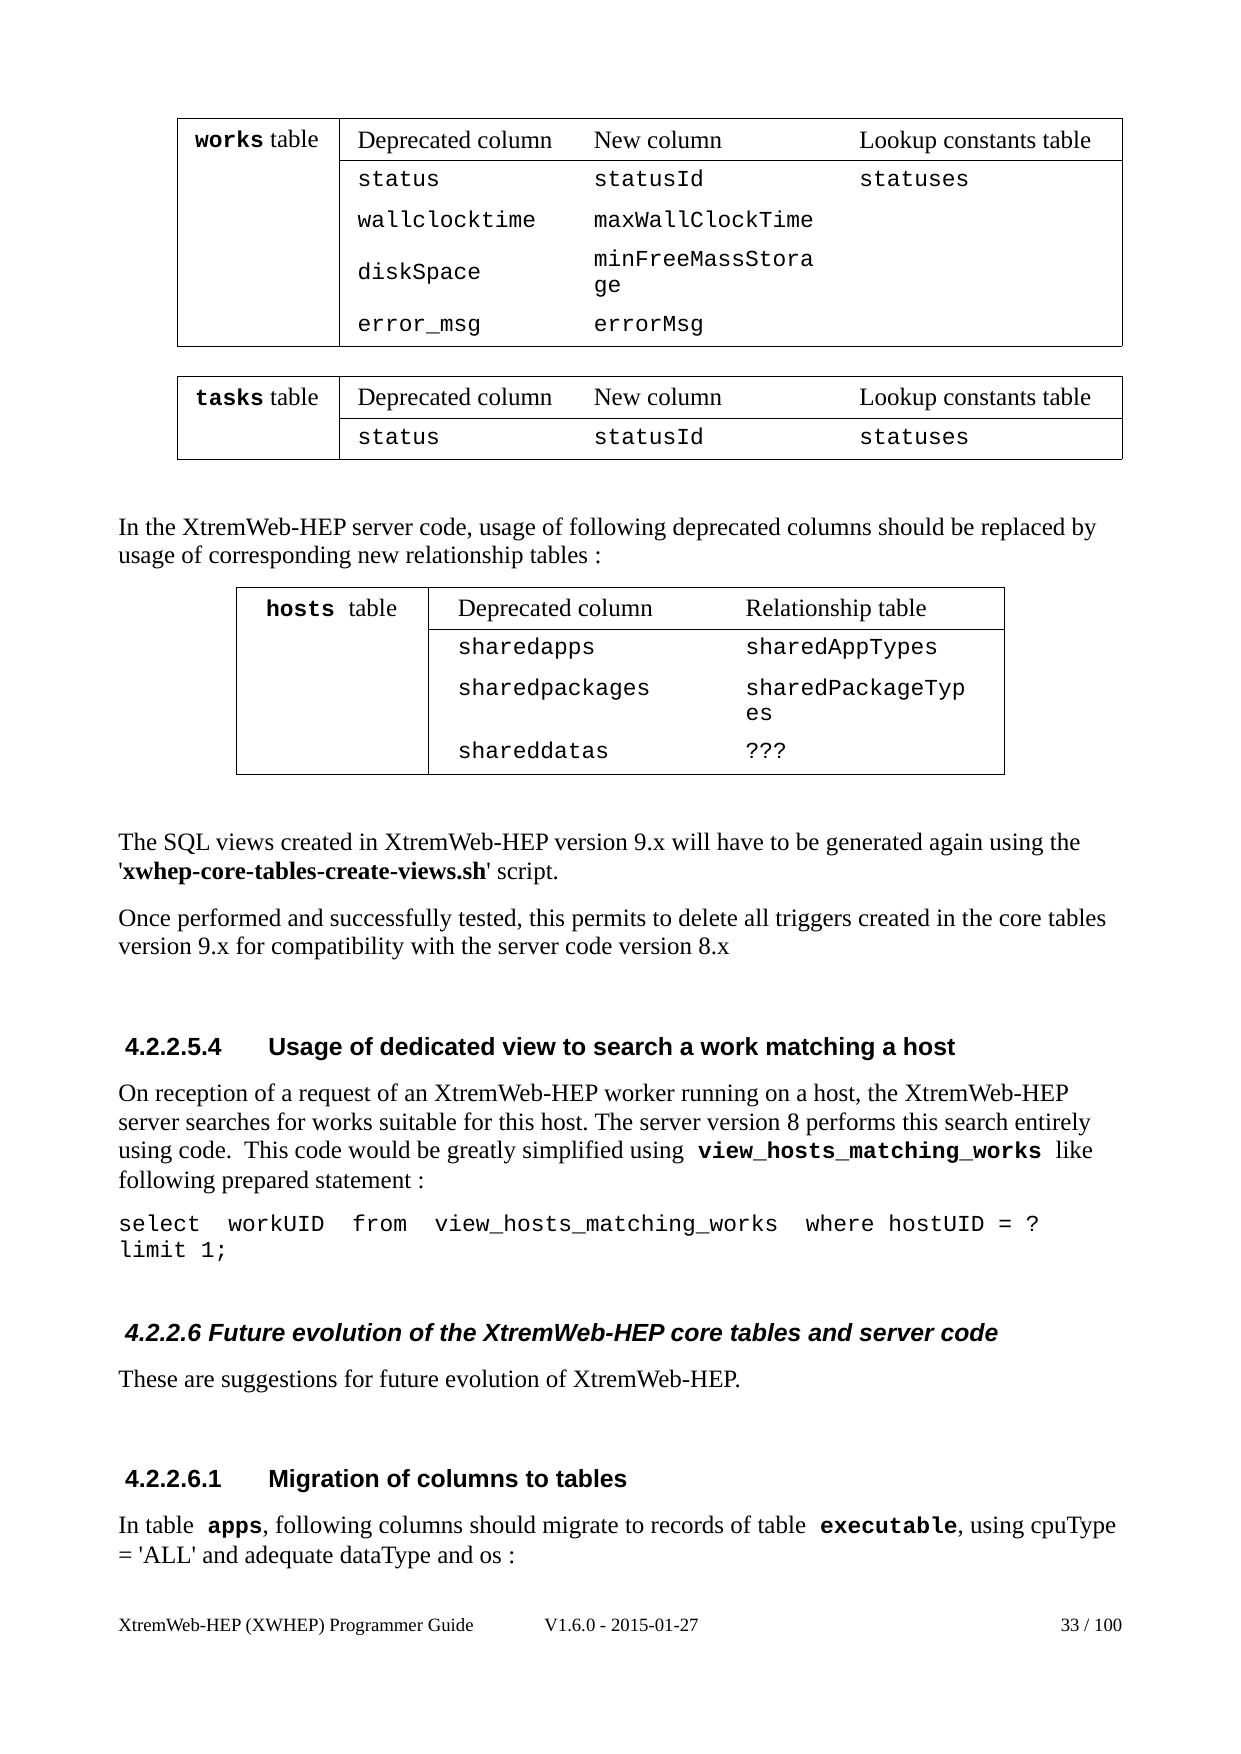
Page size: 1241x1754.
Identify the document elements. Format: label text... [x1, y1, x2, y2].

table_cell ??? [716, 734, 1004, 774]
table_cell [841, 305, 1122, 346]
text Once performed and successfully tested, this permits to delete all triggers created in the core tables version 9.x for compatibility with the server code version 8.x [118, 903, 1122, 960]
table_cell [841, 242, 1122, 305]
table_header works table [178, 119, 339, 160]
subtitle Future evolution of the XtremWeb-HEP core tables and server code [118, 1318, 1122, 1346]
table_cell sharedpackages [429, 670, 716, 734]
text select workUID from view_hosts_matching_works where hostUID = ? limit 1; [118, 1212, 1122, 1264]
table_cell [178, 305, 339, 346]
subtitle Migration of columns to tables [118, 1464, 1122, 1493]
table_cell [237, 670, 428, 734]
table_cell statusId [576, 419, 841, 458]
table_header Relationship table [716, 588, 1004, 629]
table_cell statuses [841, 419, 1122, 458]
text The SQL views created in XtremWeb-HEP version 9.x will have to be generated again using the 'xwhep-core-tables-create-views.sh' script. [118, 827, 1122, 885]
table_header New column [576, 377, 841, 418]
table_header tasks table [178, 377, 339, 418]
table_cell errorMsg [576, 305, 841, 346]
table_cell wallclocktime [340, 201, 576, 242]
table_cell [178, 201, 339, 242]
table_cell status [340, 161, 576, 201]
table_cell [841, 201, 1122, 242]
table_cell statusId [576, 161, 841, 201]
table_cell maxWallClockTime [576, 201, 841, 242]
table_cell [178, 242, 339, 305]
table_header Deprecated column [340, 377, 576, 418]
table_cell diskSpace [340, 242, 576, 305]
text On reception of a request of an XtremWeb-HEP worker running on a host, the XtremWeb-HEP server searches for works suitable for this host. The server version 8 performs this search entirely using code. This code would be greatly simplified using view_hosts_matching_works like following prepared statement : [118, 1078, 1122, 1194]
table_cell sharedapps [429, 630, 716, 670]
table_cell [178, 160, 339, 201]
table_cell error_msg [340, 305, 576, 346]
subtitle Usage of dedicated view to search a work matching a host [118, 1032, 1122, 1060]
table_cell [178, 418, 339, 458]
table_cell sharedAppTypes [716, 630, 1004, 670]
table_cell statuses [841, 161, 1122, 201]
table_cell [237, 629, 428, 670]
text These are suggestions for future evolution of XtremWeb-HEP. [118, 1364, 1122, 1393]
table_cell minFreeMassStorage [576, 242, 841, 305]
table_cell [237, 734, 428, 774]
table_header Deprecated column [429, 588, 716, 629]
table_header New column [576, 119, 841, 160]
table_cell shareddatas [429, 734, 716, 774]
text In table apps, following columns should migrate to records of table executable, using cpuType = 'ALL' and adequate dataType and os : [118, 1510, 1122, 1569]
table_header Deprecated column [340, 119, 576, 160]
table_header hosts table [237, 588, 428, 629]
table_header Lookup constants table [841, 119, 1122, 160]
table_header Lookup constants table [841, 377, 1122, 418]
table_cell sharedPackageTypes [716, 670, 1004, 734]
text In the XtremWeb-HEP server code, usage of following deprecated columns should be replaced by usage of corresponding new relationship tables : [118, 512, 1122, 569]
table_cell status [340, 419, 576, 458]
